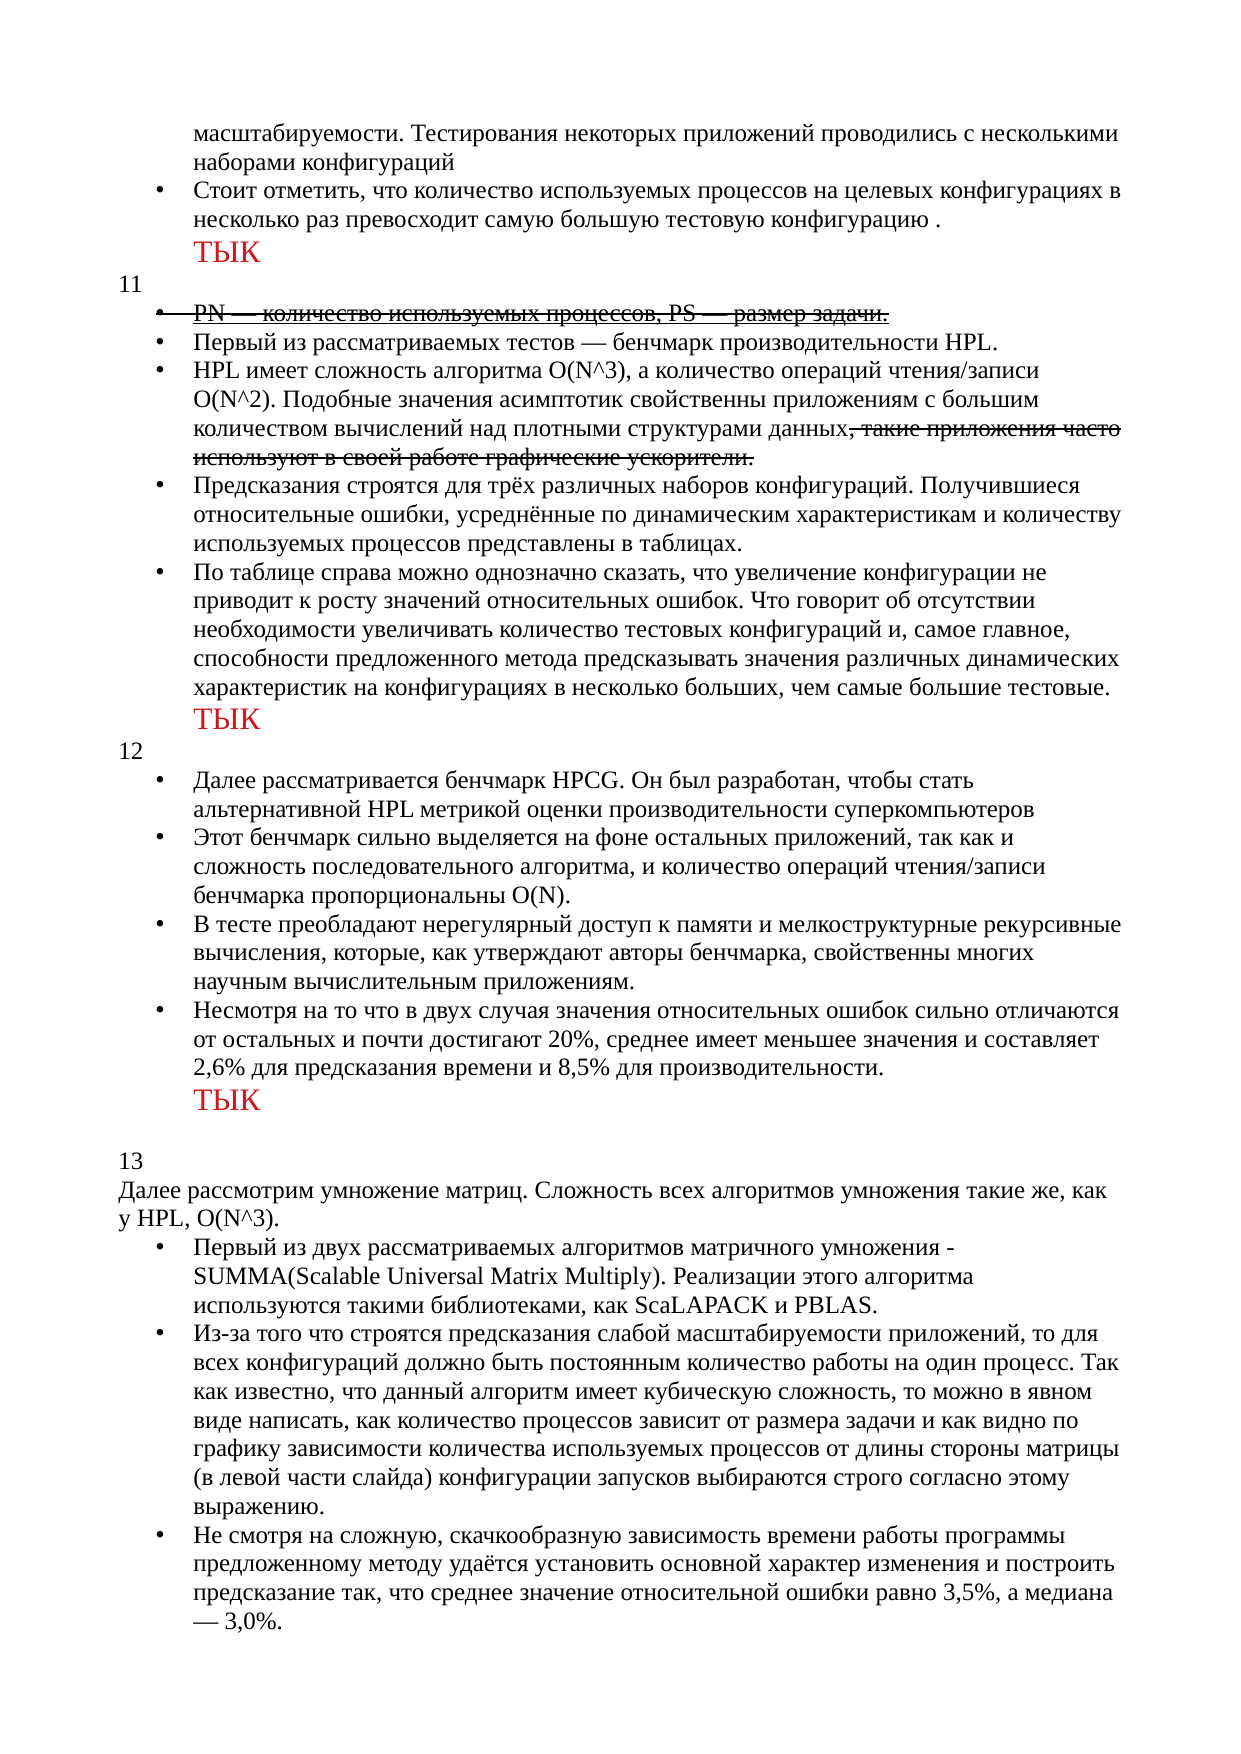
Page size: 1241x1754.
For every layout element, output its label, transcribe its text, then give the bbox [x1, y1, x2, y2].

text 13 [118, 1146, 1122, 1175]
list HPL имеет сложность алгоритма O(N^3), а количество операций чтения/записи O(N^2). Подобные значения асимптотик свойственны приложениям с большим количеством вычислений над плотными структурами данных, такие приложения часто используют в своей работе графические ускорители. [156, 355, 1122, 470]
list В тесте преобладают нерегулярный доступ к памяти и мелкоструктурные рекурсивные вычисления, которые, как утверждают авторы бенчмарка, свойственны многих научным вычислительным приложениям. [156, 909, 1122, 995]
list ТЫК [156, 233, 1122, 269]
list ТЫК [156, 1081, 1122, 1117]
list Первый из двух рассматриваемых алгоритмов матричного умножения - SUMMA(Scalable Universal Matrix Multiply). Реализации этого алгоритма используются такими библиотеками, как ScaLAPACK и PBLAS. [156, 1232, 1122, 1318]
list масштабируемости. Тестирования некоторых приложений проводились с несколькими наборами конфигураций [156, 118, 1122, 176]
list Несмотря на то что в двух случая значения относительных ошибок сильно отличаются от остальных и почти достигают 20%, среднее имеет меньшее значения и составляет 2,6% для предсказания времени и 8,5% для производительности. [156, 995, 1122, 1081]
text 11 [118, 269, 1122, 298]
list Не смотря на сложную, скачкообразную зависимость времени работы программы предложенному методу удаётся установить основной характер изменения и построить предсказание так, что среднее значение относительной ошибки равно 3,5%, а медиана — 3,0%. [156, 1520, 1122, 1635]
list ТЫК [156, 700, 1122, 736]
list Этот бенчмарк сильно выделяется на фоне остальных приложений, так как и сложность последовательного алгоритма, и количество операций чтения/записи бенчмарка пропорциональны O(N). [156, 822, 1122, 909]
list Стоит отметить, что количество используемых процессов на целевых конфигурациях в несколько раз превосходит самую большую тестовую конфигурацию . [156, 176, 1122, 233]
list Первый из рассматриваемых тестов — бенчмарк производительности HPL. [156, 327, 1122, 355]
text Далее рассмотрим умножение матриц. Сложность всех алгоритмов умножения такие же, как у HPL, O(N^3). [118, 1175, 1122, 1232]
list Далее рассматривается бенчмарк HPCG. Он был разработан, чтобы стать альтернативной HPL метрикой оценки производительности суперкомпьютеров [156, 765, 1122, 822]
list PN — количество используемых процессов, PS — размер задачи. [156, 298, 1122, 327]
list Из-за того что строятся предсказания слабой масштабируемости приложений, то для всех конфигураций должно быть постоянным количество работы на один процесс. Так как известно, что данный алгоритм имеет кубическую сложность, то можно в явном виде написать, как количество процессов зависит от размера задачи и как видно по графику зависимости количества используемых процессов от длины стороны матрицы (в левой части слайда) конфигурации запусков выбираются строго согласно этому выражению. [156, 1318, 1122, 1520]
list Предсказания строятся для трёх различных наборов конфигураций. Получившиеся относительные ошибки, усреднённые по динамическим характеристикам и количеству используемых процессов представлены в таблицах. [156, 470, 1122, 557]
list По таблице справа можно однозначно сказать, что увеличение конфигурации не приводит к росту значений относительных ошибок. Что говорит об отсутствии необходимости увеличивать количество тестовых конфигураций и, самое главное, способности предложенного метода предсказывать значения различных динамических характеристик на конфигурациях в несколько больших, чем самые большие тестовые. [156, 557, 1122, 700]
text 12 [118, 736, 1122, 765]
